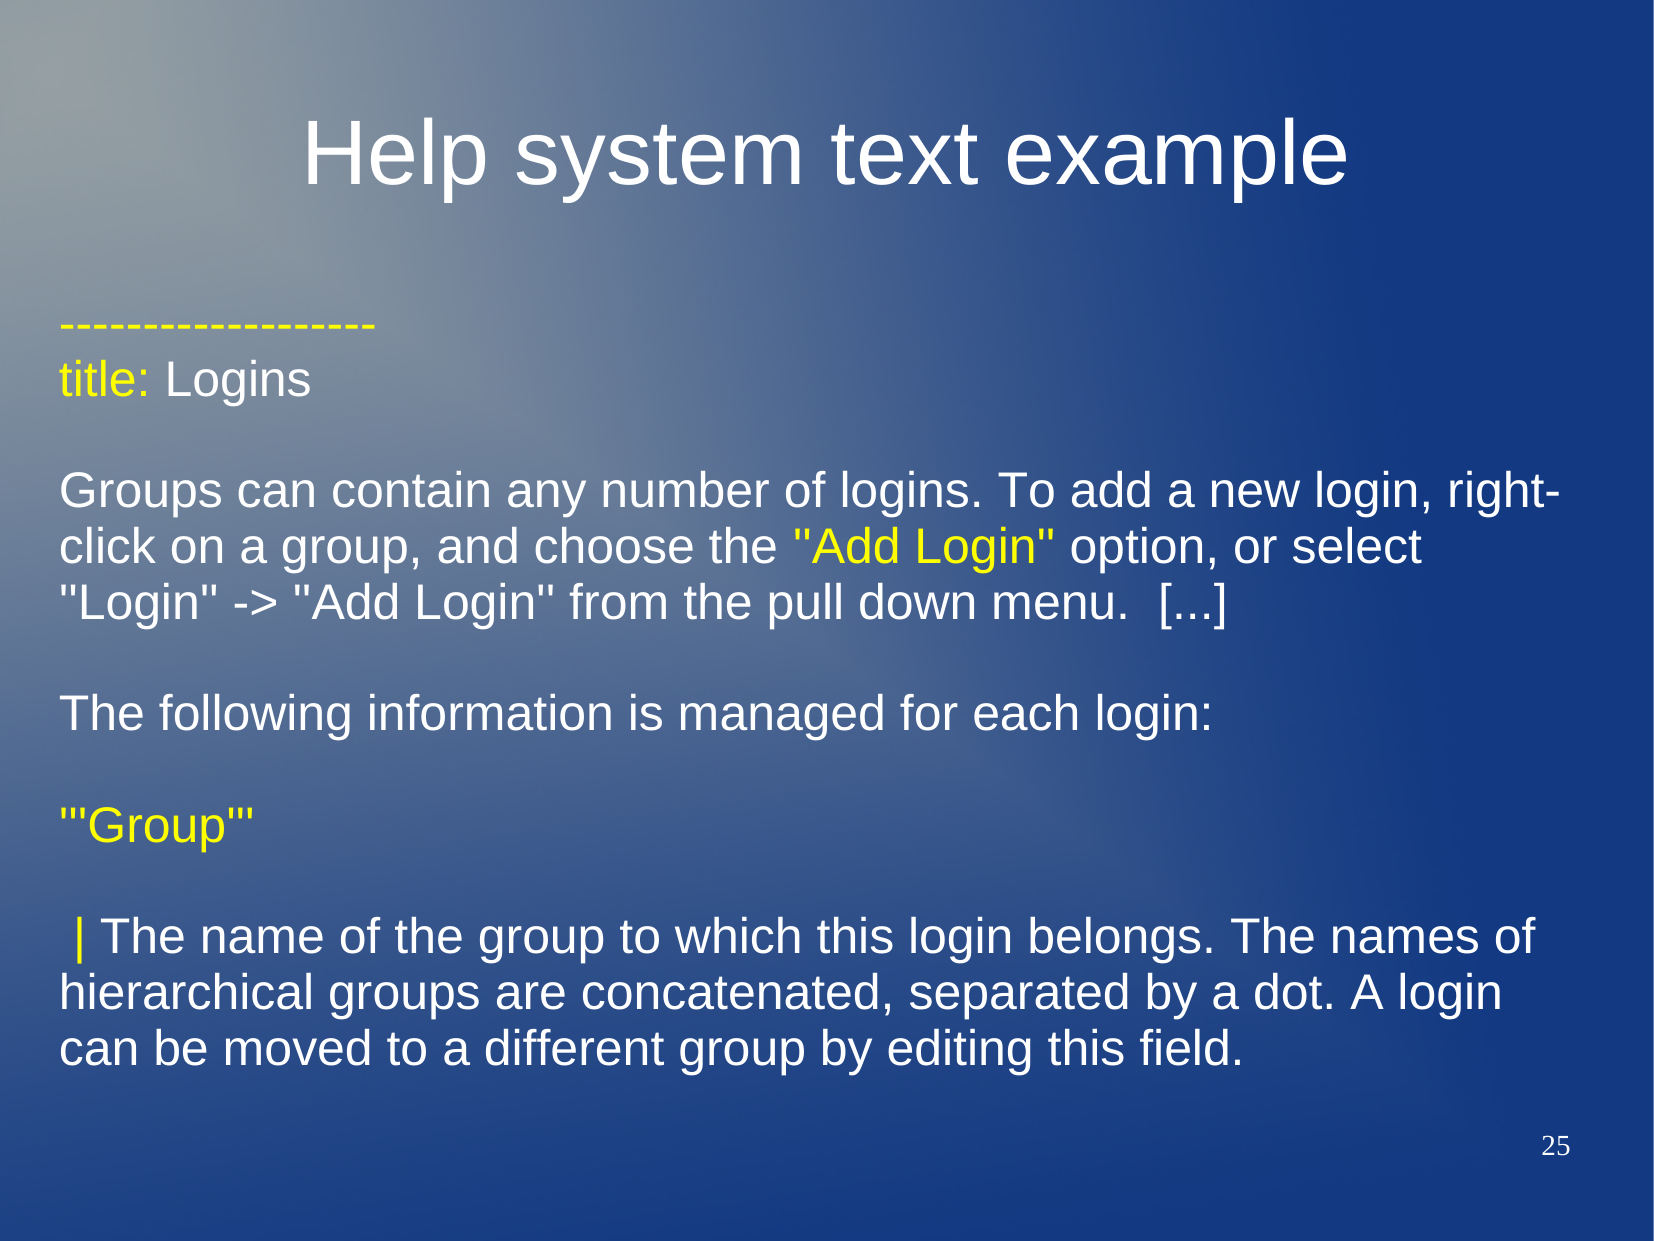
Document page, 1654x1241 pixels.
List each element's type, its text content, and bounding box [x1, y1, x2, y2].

text_box ------------------- title: Logins Groups can contain any number of logins. To add a new login, right-click on a group, and choose the ''Add Login'' option, or select ''Login'' -> ''Add Login'' from the pull down menu. [...] The following information is managed for each login: '''Group''' | The name of the group to which this login belongs. The names of hierarchical groups are concatenated, separated by a dot. A login can be moved to a different group by editing this field. [59, 295, 1565, 1076]
picture [0, 0, 1654, 1241]
title Help system text example [82, 49, 1571, 257]
